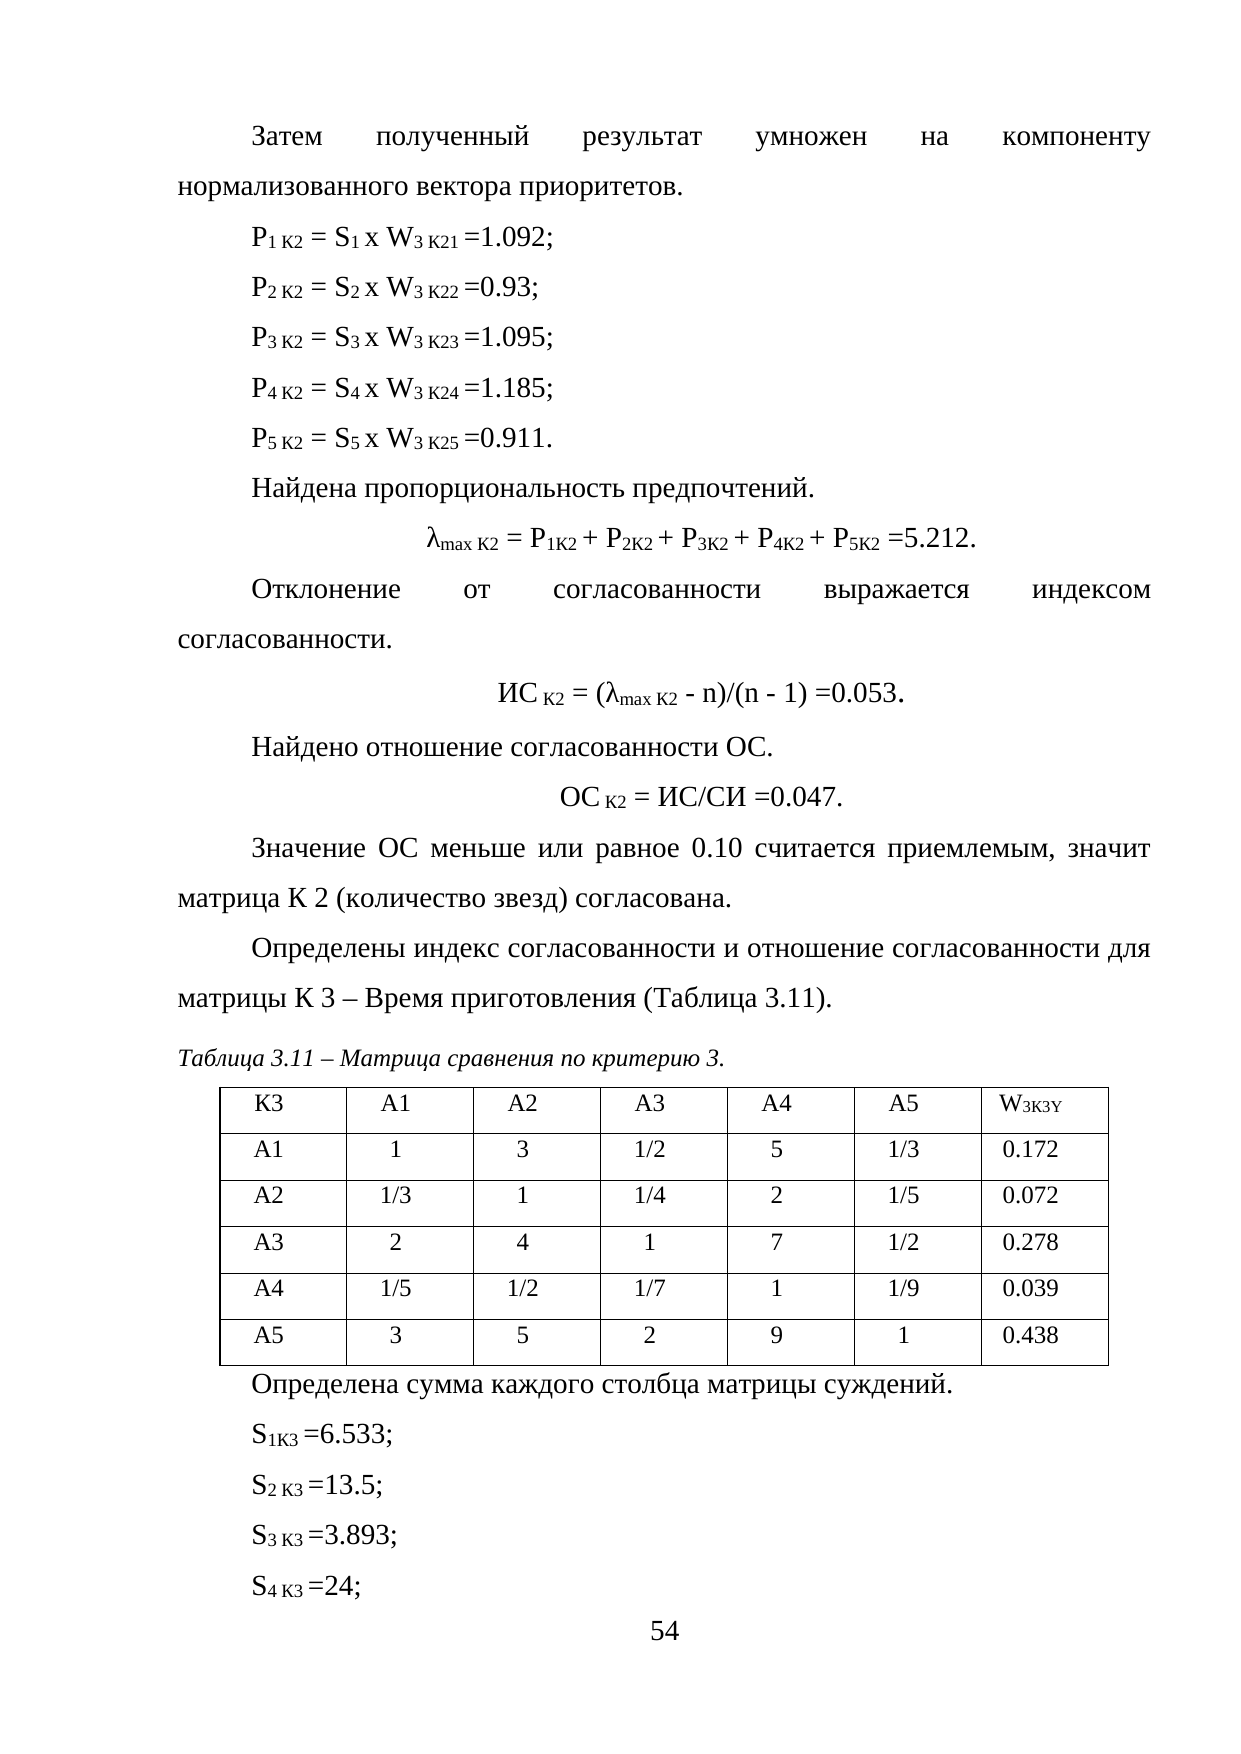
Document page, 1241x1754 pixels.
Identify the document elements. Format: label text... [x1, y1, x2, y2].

table_header К3 [221, 1088, 346, 1133]
table_cell 1 [474, 1181, 600, 1226]
table_cell 2 [601, 1320, 727, 1365]
table_header А3 [601, 1088, 727, 1133]
table_cell 7 [728, 1227, 854, 1272]
table_cell 1/5 [347, 1274, 473, 1319]
text Значение ОС меньше или равное 0.10 считается приемлемым, значит матрица К 2 (количество звезд) согласована. [177, 830, 1152, 913]
table_cell 0.438 [982, 1320, 1108, 1365]
text S1К3 =6.533; [177, 1417, 1152, 1450]
text Р3 К2 = S3 х W3 К23 =1.095; [177, 319, 1152, 353]
text ИС К2 = (λmax К2 - n)/(n - 1) =0.053. [177, 672, 1152, 710]
table_cell 1 [855, 1320, 981, 1365]
text S2 К3 =13.5; [177, 1467, 1152, 1501]
table_cell 1/2 [601, 1134, 727, 1179]
table_cell А3 [221, 1227, 346, 1272]
table_cell 1/4 [601, 1181, 727, 1226]
table_cell 1/5 [855, 1181, 981, 1226]
table_cell 3 [474, 1134, 600, 1179]
table_cell 9 [728, 1320, 854, 1365]
table_cell 1 [601, 1227, 727, 1272]
table_cell 1/2 [474, 1274, 600, 1319]
text Затем полученный результат умножен на компоненту нормализованного вектора приоритетов. [177, 118, 1152, 202]
text Таблица 3.11 – Матрица сравнения по критерию 3. [177, 1043, 1152, 1072]
table_cell 5 [728, 1134, 854, 1179]
text S4 К3 =24; [177, 1568, 1152, 1601]
table_cell 1 [347, 1134, 473, 1179]
text S3 К3 =3.893; [177, 1517, 1152, 1551]
text ОС К2 = ИС/СИ =0.047. [177, 779, 1152, 813]
text Найдена пропорциональность предпочтений. [177, 470, 1152, 504]
table_cell 1/9 [855, 1274, 981, 1319]
table_cell 1/2 [855, 1227, 981, 1272]
text λmax К2 = Р1К2 + Р2К2 + Р3К2 + Р4К2 + Р5К2 =5.212. [177, 521, 1152, 554]
table_cell 4 [474, 1227, 600, 1272]
table_cell 2 [728, 1181, 854, 1226]
table_cell 3 [347, 1320, 473, 1365]
text Отклонение от согласованности выражается индексом согласованности. [177, 571, 1152, 655]
table_cell А2 [221, 1181, 346, 1226]
table_cell 0.278 [982, 1227, 1108, 1272]
text Р1 К2 = S1 х W3 К21 =1.092; [177, 219, 1152, 252]
text Определена сумма каждого столбца матрицы суждений. [177, 1366, 1152, 1400]
text Р4 К2 = S4 х W3 К24 =1.185; [177, 370, 1152, 403]
table_cell 1 [728, 1274, 854, 1319]
table_cell 0.072 [982, 1181, 1108, 1226]
text Определены индекс согласованности и отношение согласованности для матрицы К 3 – Время приготовления (Таблица 3.11). [177, 930, 1152, 1014]
table_cell 2 [347, 1227, 473, 1272]
table_header А2 [474, 1088, 600, 1133]
table_cell 1/7 [601, 1274, 727, 1319]
table_cell 0.172 [982, 1134, 1108, 1179]
text Р5 К2 = S5 х W3 К25 =0.911. [177, 420, 1152, 453]
text Найдено отношение согласованности ОС. [177, 729, 1152, 763]
table_cell 1/3 [347, 1181, 473, 1226]
table_header А4 [728, 1088, 854, 1133]
table_cell 1/3 [855, 1134, 981, 1179]
table_cell А4 [221, 1274, 346, 1319]
table_header А1 [347, 1088, 473, 1133]
text Р2 К2 = S2 х W3 К22 =0.93; [177, 269, 1152, 303]
table_header W3К3Y [982, 1088, 1108, 1133]
table_cell А1 [221, 1134, 346, 1179]
table_cell 5 [474, 1320, 600, 1365]
table_cell А5 [221, 1320, 346, 1365]
table_cell 0.039 [982, 1274, 1108, 1319]
table_header А5 [855, 1088, 981, 1133]
